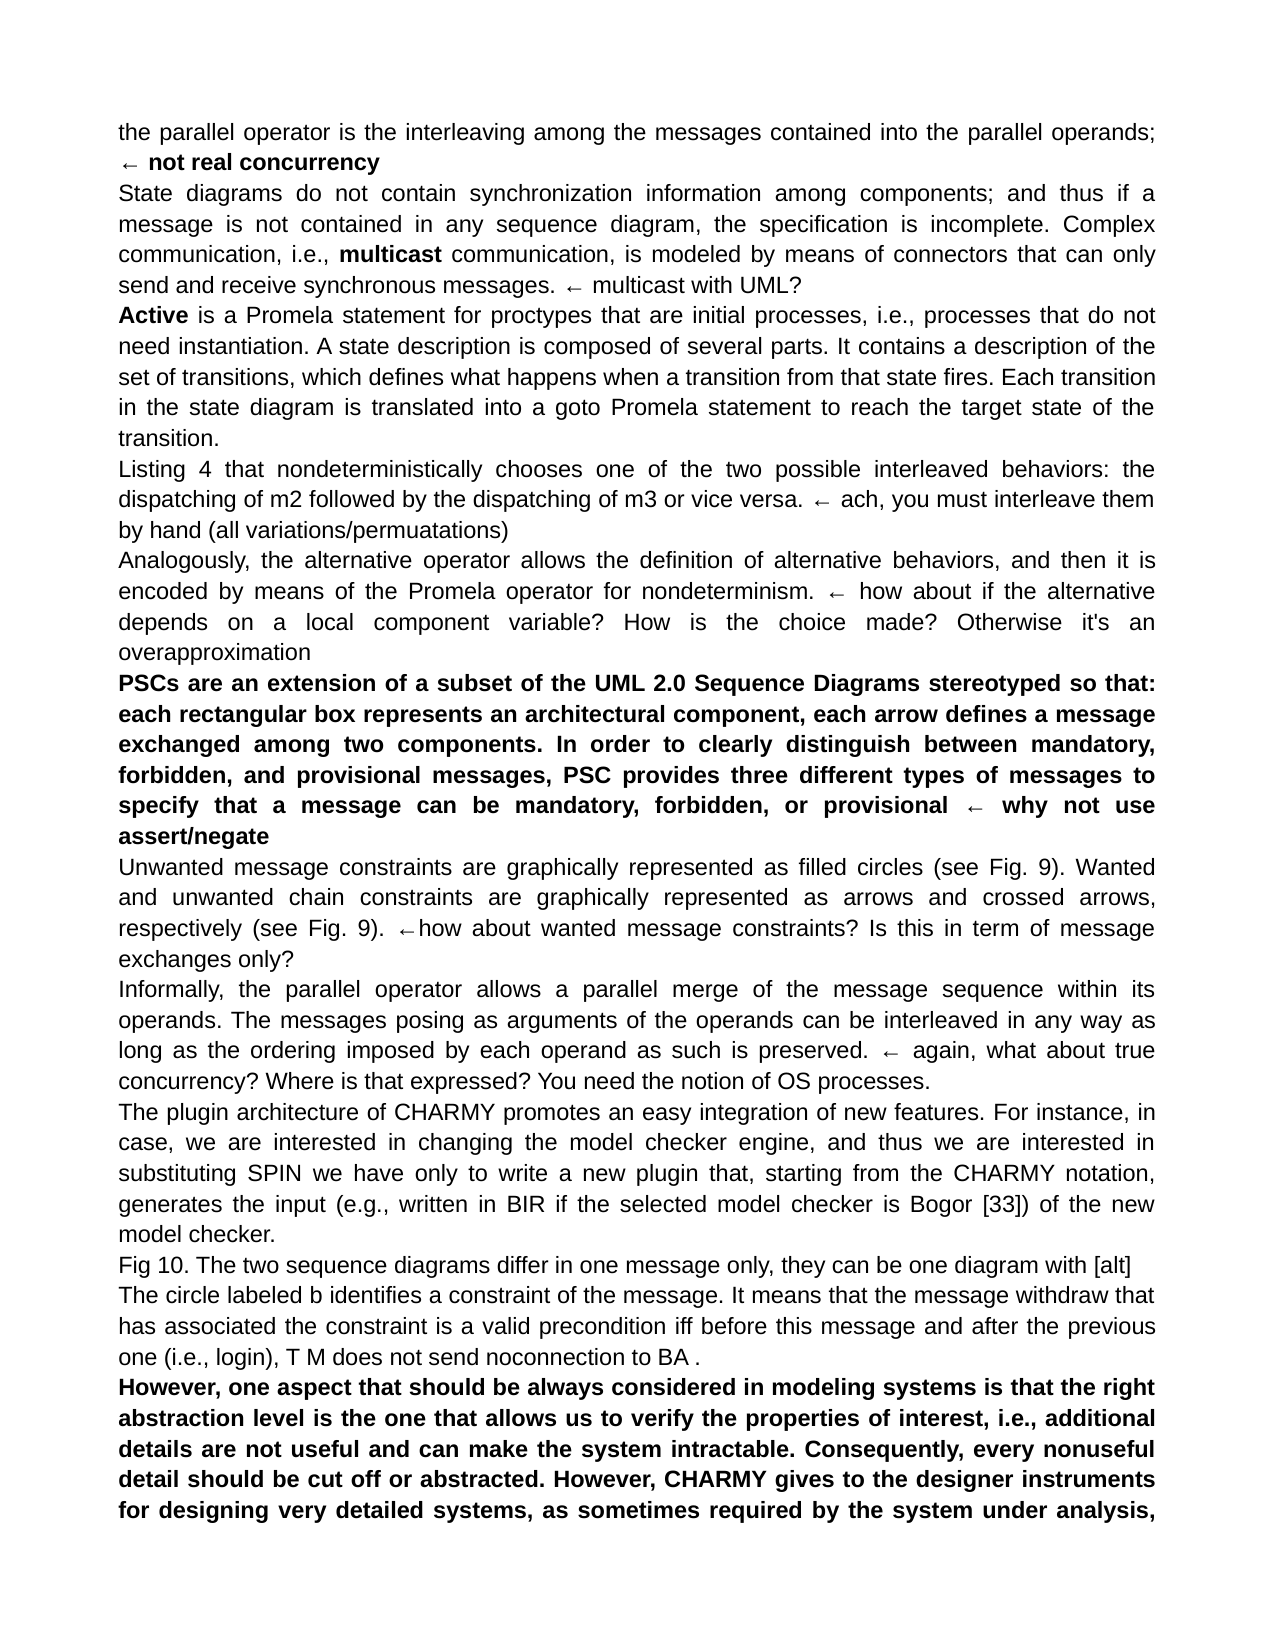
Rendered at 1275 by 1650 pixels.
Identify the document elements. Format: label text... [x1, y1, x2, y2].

text Analogously, the alternative operator allows the definition of alternative behaviors, and then it is encoded by means of the Promela operator for nondeterminism. ← how about if the alternative depends on a local component variable? How is the choice made? Otherwise it's an overapproximation [118, 547, 1157, 666]
text Fig 10. The two sequence diagrams differ in one message only, they can be one diagram with [alt] [118, 1251, 1157, 1278]
text However, one aspect that should be always considered in modeling systems is that the right abstraction level is the one that allows us to verify the properties of interest, i.e., additional details are not useful and can make the system intractable. Consequently, every nonuseful detail should be cut off or abstracted. However, CHARMY gives to the designer instruments for designing very detailed systems, as sometimes required by the system under analysis, [118, 1374, 1157, 1523]
text Active is a Promela statement for proctypes that are initial processes, i.e., processes that do not need instantiation. A state description is composed of several parts. It contains a description of the set of transitions, which defines what happens when a transition from that state fires. Each transition in the state diagram is translated into a goto Promela statement to reach the target state of the transition. [118, 302, 1157, 451]
text Informally, the parallel operator allows a parallel merge of the message sequence within its operands. The messages posing as arguments of the operands can be interleaved in any way as long as the ordering imposed by each operand as such is preserved. ← again, what about true concurrency? Where is that expressed? You need the notion of OS processes. [118, 976, 1157, 1094]
text PSCs are an extension of a subset of the UML 2.0 Sequence Diagrams stereotyped so that: each rectangular box represents an architectural component, each arrow defines a message exchanged among two components. In order to clearly distinguish between mandatory, forbidden, and provisional messages, PSC provides three different types of messages to specify that a message can be mandatory, forbidden, or provisional ← why not use assert/negate [118, 669, 1157, 849]
text the parallel operator is the interleaving among the messages contained into the parallel operands; ← not real concurrency [118, 118, 1157, 176]
text Unwanted message constraints are graphically represented as filled circles (see Fig. 9). Wanted and unwanted chain constraints are graphically represented as arrows and crossed arrows, respectively (see Fig. 9). ←how about wanted message constraints? Is this in term of message exchanges only? [118, 853, 1157, 972]
text Listing 4 that nondeterministically chooses one of the two possible interleaved behaviors: the dispatching of m2 followed by the dispatching of m3 or vice versa. ← ach, you must interleave them by hand (all variations/permuatations) [118, 455, 1157, 543]
text The circle labeled b identifies a constraint of the message. It means that the message withdraw that has associated the constraint is a valid precondition iff before this message and after the previous one (i.e., login), T M does not send noconnection to BA . [118, 1282, 1157, 1370]
text The plugin architecture of CHARMY promotes an easy integration of new features. For instance, in case, we are interested in changing the model checker engine, and thus we are interested in substituting SPIN we have only to write a new plugin that, starting from the CHARMY notation, generates the input (e.g., written in BIR if the selected model checker is Bogor [33]) of the new model checker. [118, 1098, 1157, 1247]
text State diagrams do not contain synchronization information among components; and thus if a message is not contained in any sequence diagram, the specification is incomplete. Complex communication, i.e., multicast communication, is modeled by means of connectors that can only send and receive synchronous messages. ← multicast with UML? [118, 179, 1157, 298]
